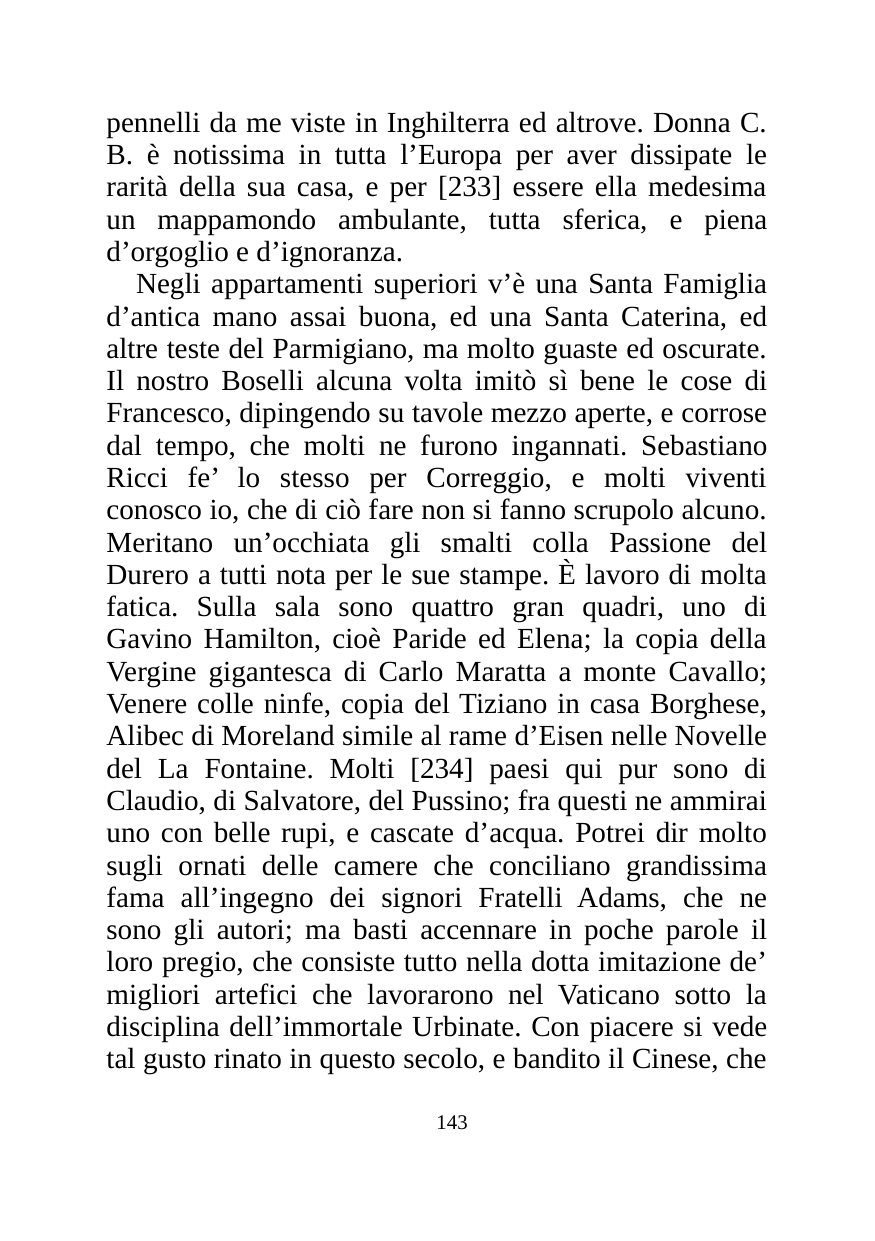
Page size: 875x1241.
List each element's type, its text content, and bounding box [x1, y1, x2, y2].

text pennelli da me viste in Inghilterra ed altrove. Donna C. B. è notissima in tutta l’Europa per aver dissipate le rarità della sua casa, e per [233] essere ella medesima un mappamondo ambulante, tutta sferica, e piena d’orgoglio e d’ignoranza. [106, 106, 768, 268]
text Negli appartamenti superiori v’è una Santa Famiglia d’antica mano assai buona, ed una Santa Caterina, ed altre teste del Parmigiano, ma molto guaste ed oscurate. Il nostro Boselli alcuna volta imitò sì bene le cose di Francesco, dipingendo su tavole mezzo aperte, e corrose dal tempo, che molti ne furono ingannati. Sebastiano Ricci fe’ lo stesso per Correggio, e molti viventi conosco io, che di ciò fare non si fanno scrupolo alcuno. Meritano un’occhiata gli smalti colla Passione del Durero a tutti nota per le sue stampe. È lavoro di molta fatica. Sulla sala sono quattro gran quadri, uno di Gavino Hamilton, cioè Paride ed Elena; la copia della Vergine gigantesca di Carlo Maratta a monte Cavallo; Venere colle ninfe, copia del Tiziano in casa Borghese, Alibec di Moreland simile al rame d’Eisen nelle Novelle del La Fontaine. Molti [234] paesi qui pur sono di Claudio, di Salvatore, del Pussino; fra questi ne ammirai uno con belle rupi, e cascate d’acqua. Potrei dir molto sugli ornati delle camere che conciliano grandissima fama all’ingegno dei signori Fratelli Adams, che ne sono gli autori; ma basti accennare in poche parole il loro pregio, che consiste tutto nella dotta imitazione de’ migliori artefici che lavorarono nel Vaticano sotto la disciplina dell’immortale Urbinate. Con piacere si vede tal gusto rinato in questo secolo, e bandito il Cinese, che [106, 268, 768, 1075]
